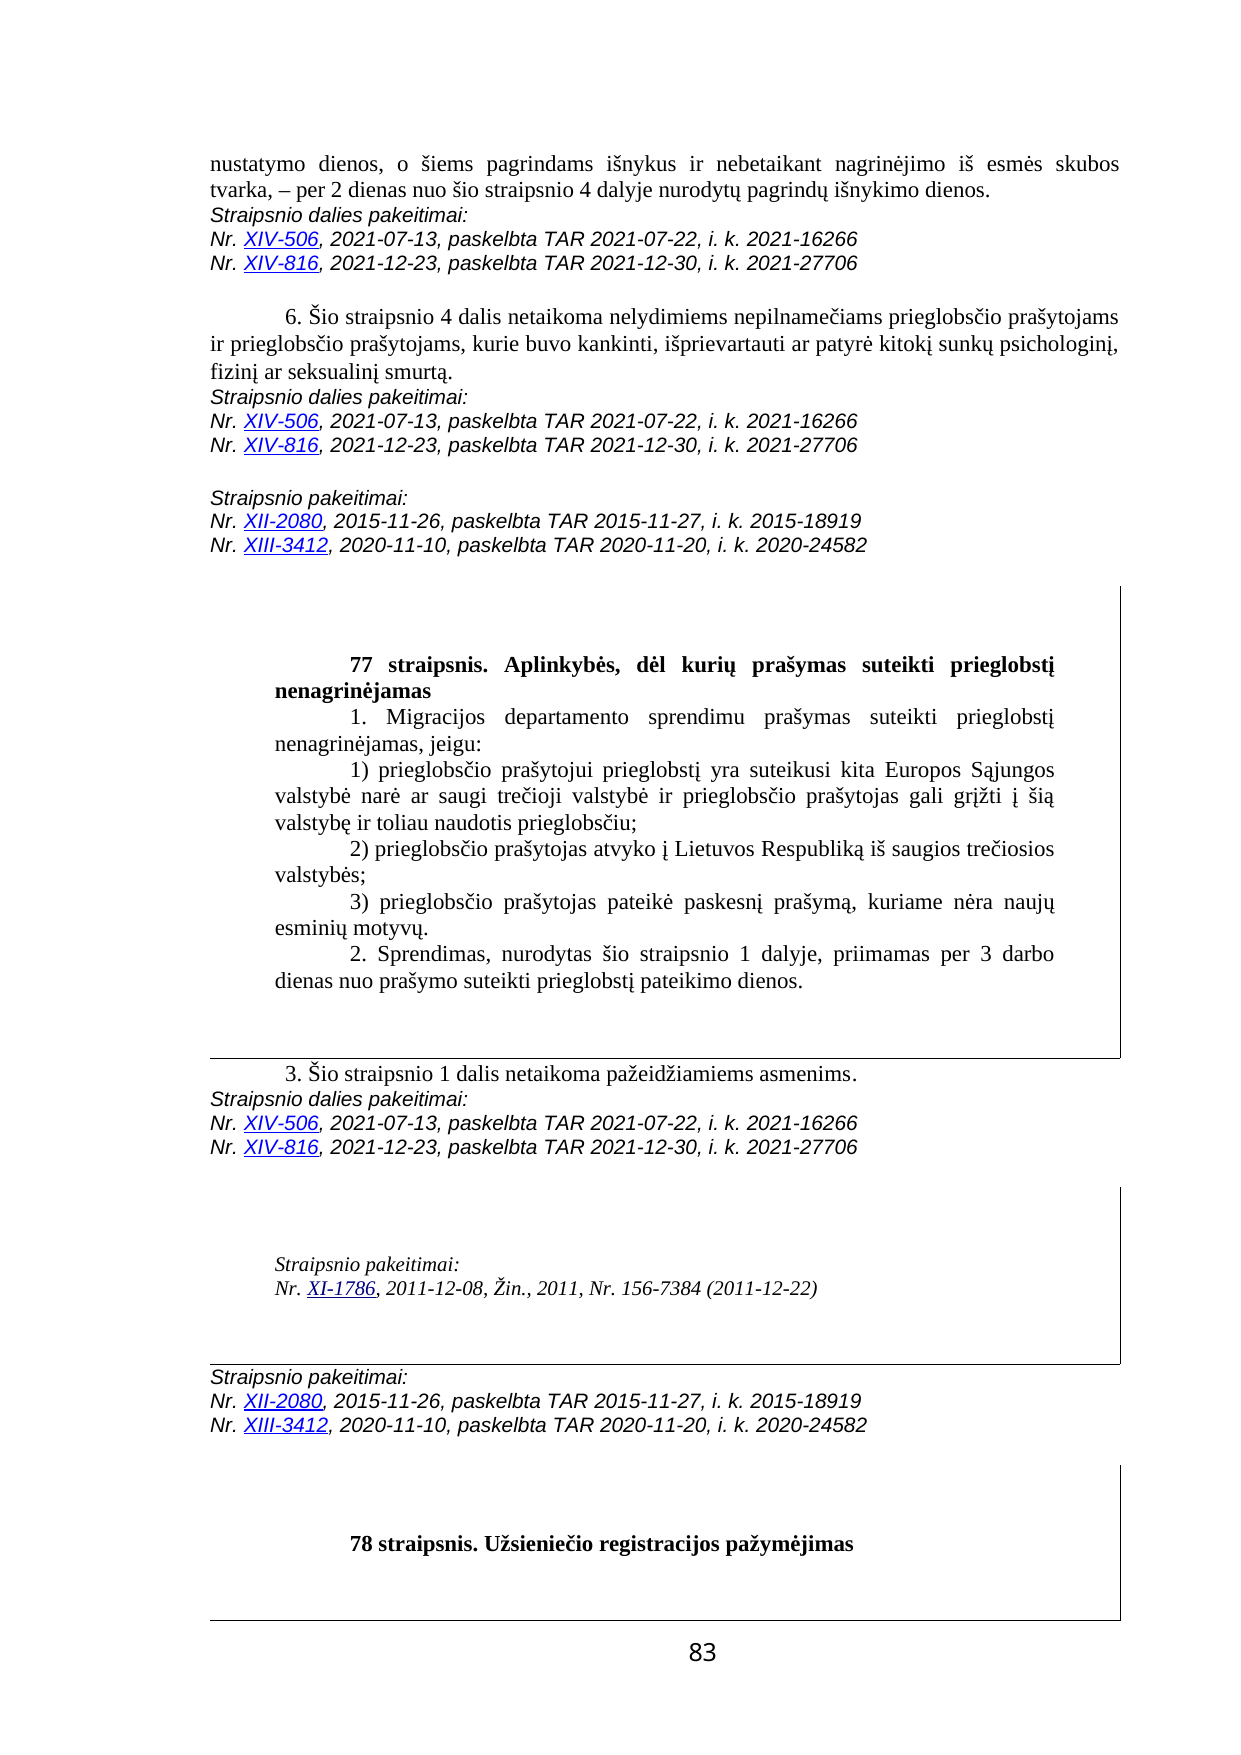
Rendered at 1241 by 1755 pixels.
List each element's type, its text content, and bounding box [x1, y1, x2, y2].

text 1. Migracijos departamento sprendimu prašymas suteikti prieglobstį nenagrinėjamas, jeigu: [210, 703, 1120, 756]
text 2. Sprendimas, nurodytas šio straipsnio 1 dalyje, priimamas per 3 darbo dienas nuo prašymo suteikti prieglobstį pateikimo dienos. [210, 941, 1120, 1058]
text 3. Šio straipsnio 1 dalis netaikoma pažeidžiamiems asmenims. [210, 1058, 1120, 1087]
text 78 straipsnis. Užsieniečio registracijos pažymėjimas [210, 1465, 1120, 1620]
text Nr. XIV-816, 2021-12-23, paskelbta TAR 2021-12-30, i. k. 2021-27706 [210, 1134, 1120, 1158]
text Nr. XIII-3412, 2020-11-10, paskelbta TAR 2020-11-20, i. k. 2020-24582 [210, 533, 1120, 557]
text Straipsnio dalies pakeitimai: [210, 1087, 1120, 1111]
text nustatymo dienos, o šiems pagrindams išnykus ir nebetaikant nagrinėjimo iš esmės skubos tvarka, – per 2 dienas nuo šio straipsnio 4 dalyje nurodytų pagrindų išnykimo dienos. [210, 150, 1120, 203]
text Straipsnio pakeitimai: [210, 1364, 1120, 1388]
text 77 straipsnis. Aplinkybės, dėl kurių prašymas suteikti prieglobstį nenagrinėjamas [210, 586, 1120, 703]
text Straipsnio pakeitimai: [210, 485, 1120, 509]
text Nr. XII-2080, 2015-11-26, paskelbta TAR 2015-11-27, i. k. 2015-18919 [210, 1388, 1120, 1412]
text Nr. XIII-3412, 2020-11-10, paskelbta TAR 2020-11-20, i. k. 2020-24582 [210, 1412, 1120, 1436]
text Nr. XIV-816, 2021-12-23, paskelbta TAR 2021-12-30, i. k. 2021-27706 [210, 251, 1120, 274]
text 6. Šio straipsnio 4 dalis netaikoma nelydimiems nepilnamečiams prieglobsčio prašytojams ir prieglobsčio prašytojams, kurie buvo kankinti, išprievartauti ar patyrė kitokį sunkų psichologinį, fizinį ar seksualinį smurtą. [210, 303, 1120, 385]
text Nr. XIV-506, 2021-07-13, paskelbta TAR 2021-07-22, i. k. 2021-16266 [210, 409, 1120, 433]
text Straipsnio pakeitimai: [210, 1187, 1120, 1276]
text Straipsnio dalies pakeitimai: [210, 203, 1120, 227]
text 3) prieglobsčio prašytojas pateikė paskesnį prašymą, kuriame nėra naujų esminių motyvų. [210, 888, 1120, 941]
text Nr. XIV-816, 2021-12-23, paskelbta TAR 2021-12-30, i. k. 2021-27706 [210, 433, 1120, 457]
text Nr. XIV-506, 2021-07-13, paskelbta TAR 2021-07-22, i. k. 2021-16266 [210, 227, 1120, 251]
text Nr. XII-2080, 2015-11-26, paskelbta TAR 2015-11-27, i. k. 2015-18919 [210, 509, 1120, 533]
text 2) prieglobsčio prašytojas atvyko į Lietuvos Respubliką iš saugios trečiosios valstybės; [210, 835, 1120, 888]
text Nr. XIV-506, 2021-07-13, paskelbta TAR 2021-07-22, i. k. 2021-16266 [210, 1111, 1120, 1134]
text 1) prieglobsčio prašytojui prieglobstį yra suteikusi kita Europos Sąjungos valstybė narė ar saugi trečioji valstybė ir prieglobsčio prašytojas gali grįžti į šią valstybę ir toliau naudotis prieglobsčiu; [210, 756, 1120, 835]
text Straipsnio dalies pakeitimai: [210, 385, 1120, 409]
text Nr. XI-1786, 2011-12-08, Žin., 2011, Nr. 156-7384 (2011-12-22) [210, 1276, 1120, 1364]
